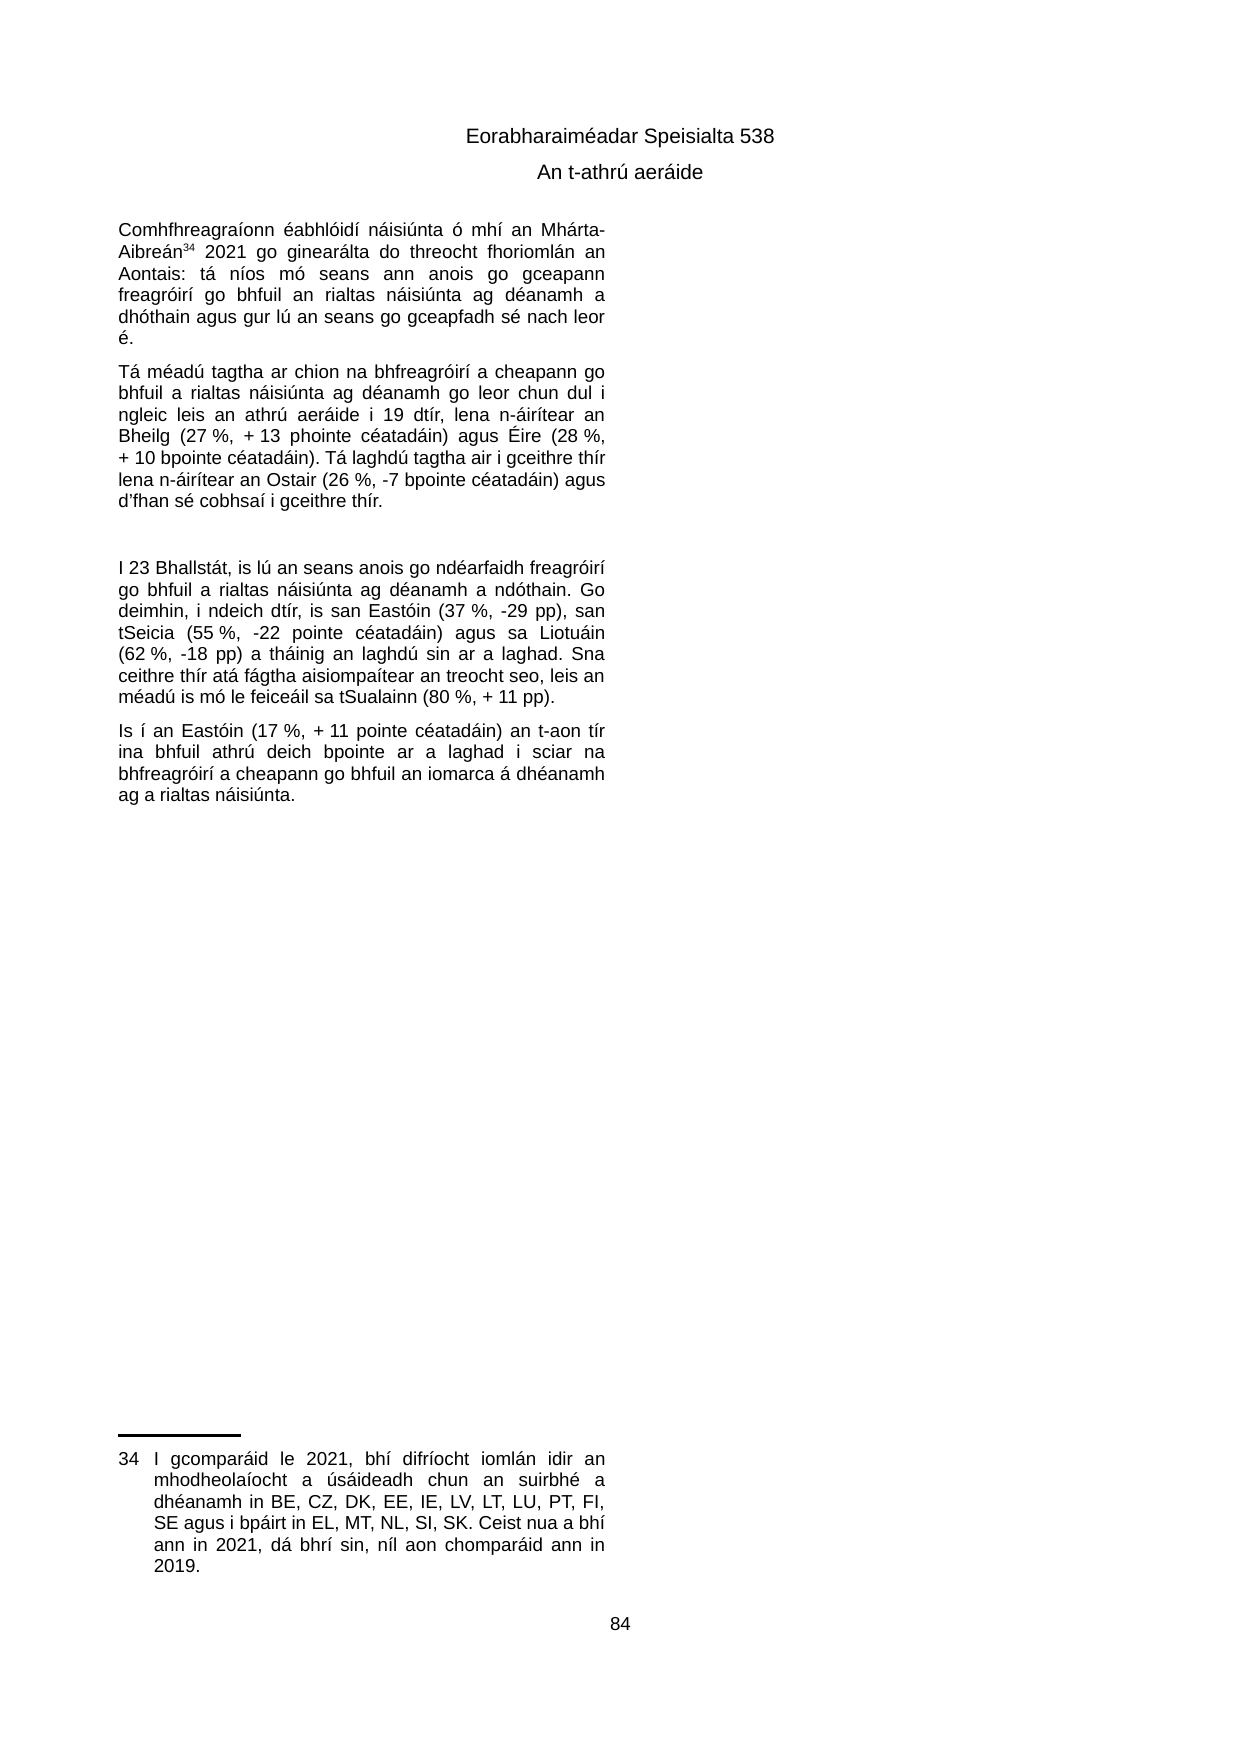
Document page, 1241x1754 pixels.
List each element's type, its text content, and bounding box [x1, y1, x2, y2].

text Comhfhreagraíonn éabhlóidí náisiúnta ó mhí an Mhárta-Aibreán 2021 go ginearálta do threocht fhoriomlán an Aontais: tá níos mó seans ann anois go gceapann freagróirí go bhfuil an rialtas náisiúnta ag déanamh a dhóthain agus gur lú an seans go gceapfadh sé nach leor é. [118, 219, 605, 349]
text Tá méadú tagtha ar chion na bhfreagróirí a cheapann go bhfuil a rialtas náisiúnta ag déanamh go leor chun dul i ngleic leis an athrú aeráide i 19 dtír, lena n-áirítear an Bheilg (27 %, + 13 phointe céatadáin) agus Éire (28 %, + 10 bpointe céatadáin). Tá laghdú tagtha air i gceithre thír lena n-áirítear an Ostair (26 %, -7 bpointe céatadáin) agus d’fhan sé cobhsaí i gceithre thír. [118, 361, 605, 511]
text I gcomparáid le 2021, bhí difríocht iomlán idir an mhodheolaíocht a úsáideadh chun an suirbhé a dhéanamh in BE, CZ, DK, EE, IE, LV, LT, LU, PT, FI, SE agus i bpáirt in EL, MT, NL, SI, SK. Ceist nua a bhí ann in 2021, dá bhrí sin, níl aon chomparáid ann in 2019. [118, 1447, 605, 1577]
text Is í an Eastóin (17 %, + 11 pointe céatadáin) an t-aon tír ina bhfuil athrú deich bpointe ar a laghad i sciar na bhfreagróirí a cheapann go bhfuil an iomarca á dhéanamh ag a rialtas náisiúnta. [118, 719, 605, 806]
text I 23 Bhallstát, is lú an seans anois go ndéarfaidh freagróirí go bhfuil a rialtas náisiúnta ag déanamh a ndóthain. Go deimhin, i ndeich dtír, is san Eastóin (37 %, -29 pp), san tSeicia (55 %, -22 pointe céatadáin) agus sa Liotuáin (62 %, -18 pp) a tháinig an laghdú sin ar a laghad. Sna ceithre thír atá fágtha aisiompaítear an treocht seo, leis an méadú is mó le feiceáil sa tSualainn (80 %, + 11 pp). [118, 557, 605, 708]
